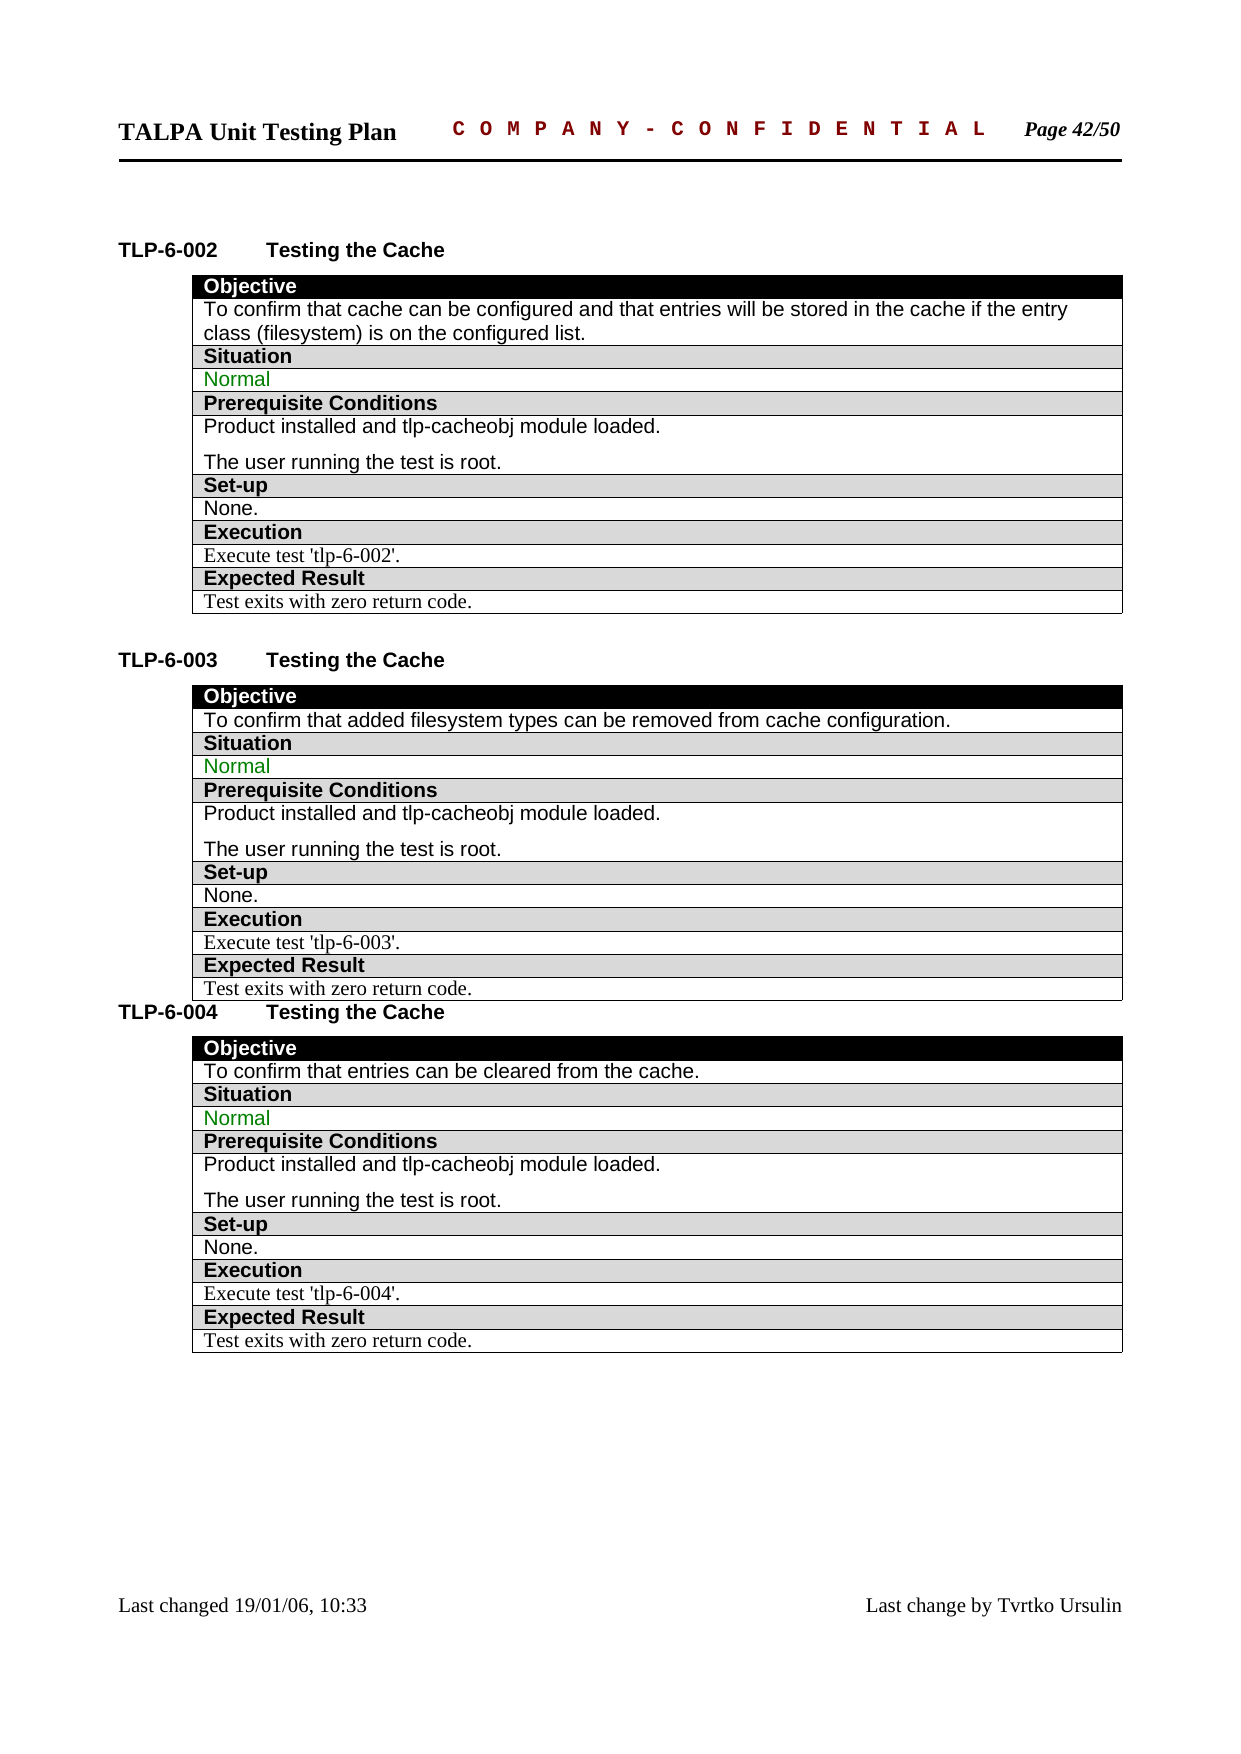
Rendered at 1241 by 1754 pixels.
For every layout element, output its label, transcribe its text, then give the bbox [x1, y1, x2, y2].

table_cell To confirm that cache can be configured and that entries will be stored in the cache if the entry class (filesystem) is on the configured list. [193, 299, 1122, 345]
table_cell Normal [193, 1107, 1122, 1130]
table_cell Execution [193, 521, 1122, 544]
table_cell Situation [193, 346, 1122, 368]
table_cell Execute test 'tlp-6-002'. [193, 545, 1122, 567]
table_cell Product installed and tlp-cacheobj module loaded. The user running the test is root. [193, 1154, 1122, 1212]
table_cell To confirm that entries can be cleared from the cache. [193, 1061, 1122, 1083]
table_cell Execution [193, 1260, 1122, 1282]
table_cell Execute test 'tlp-6-004'. [193, 1283, 1122, 1305]
table_cell None. [193, 885, 1122, 907]
text TLP-6-003 Testing the Cache [118, 649, 1122, 672]
table_cell Set-up [193, 1213, 1122, 1235]
text TLP-6-002 Testing the Cache [118, 239, 1122, 262]
table_cell None. [193, 1236, 1122, 1259]
table_cell Test exits with zero return code. [193, 591, 1122, 613]
table_cell Situation [193, 1084, 1122, 1106]
table_header Objective [193, 276, 1122, 298]
table_cell Situation [193, 733, 1122, 755]
table_cell Expected Result [193, 1306, 1122, 1329]
table_cell Expected Result [193, 568, 1122, 590]
table_cell Set-up [193, 475, 1122, 497]
table_cell Prerequisite Conditions [193, 779, 1122, 802]
table_cell None. [193, 498, 1122, 520]
table_cell Normal [193, 369, 1122, 391]
table_cell Product installed and tlp-cacheobj module loaded. The user running the test is root. [193, 803, 1122, 861]
table_header Objective [193, 1037, 1122, 1060]
table_cell Prerequisite Conditions [193, 1131, 1122, 1153]
table_cell Test exits with zero return code. [193, 978, 1122, 1000]
table_cell To confirm that added filesystem types can be removed from cache configuration. [193, 709, 1122, 732]
table_cell Execution [193, 908, 1122, 931]
table_header Objective [193, 686, 1122, 708]
table_cell Execute test 'tlp-6-003'. [193, 932, 1122, 954]
table_cell Product installed and tlp-cacheobj module loaded. The user running the test is root. [193, 416, 1122, 474]
text TLP-6-004 Testing the Cache [118, 1000, 1122, 1024]
table_cell Test exits with zero return code. [193, 1330, 1122, 1352]
table_cell Prerequisite Conditions [193, 392, 1122, 415]
table_cell Set-up [193, 862, 1122, 884]
table_cell Expected Result [193, 955, 1122, 977]
table_cell Normal [193, 756, 1122, 778]
